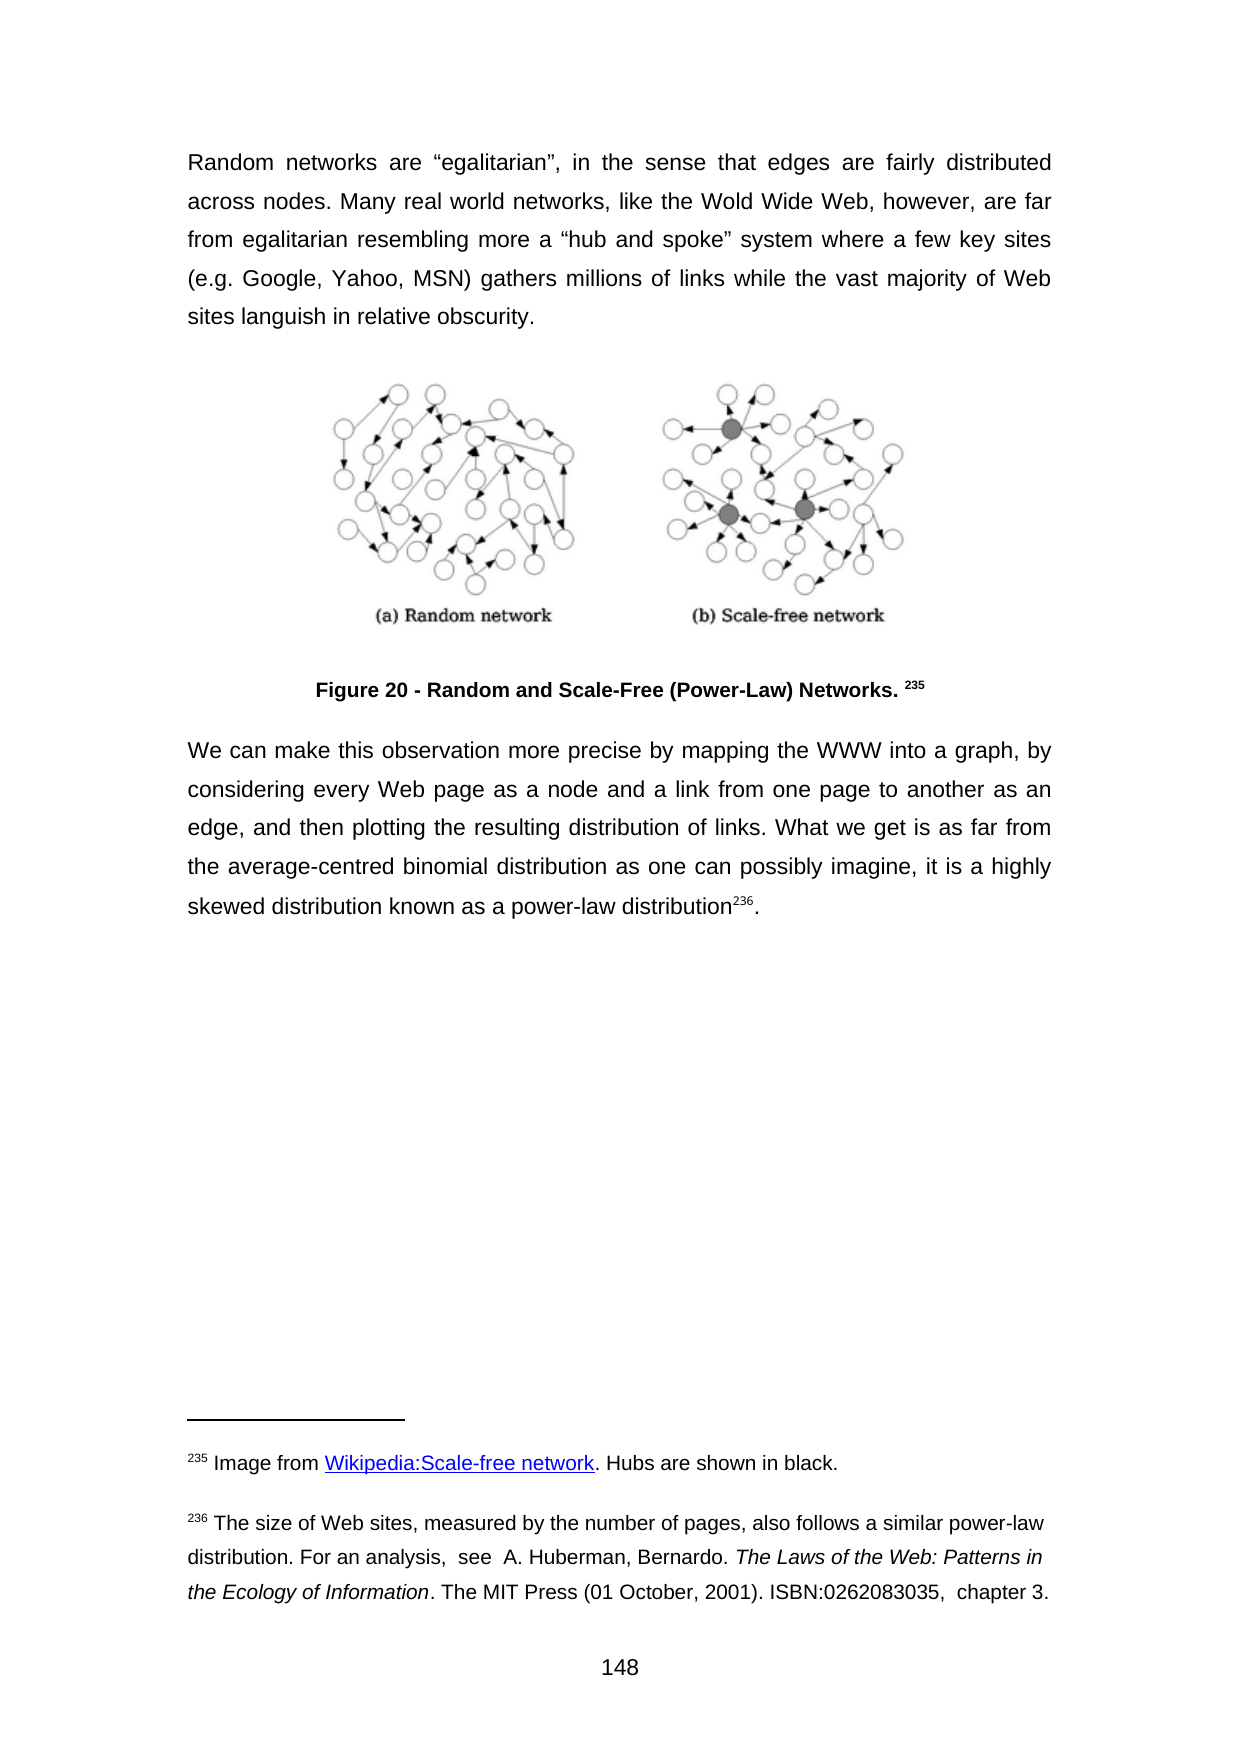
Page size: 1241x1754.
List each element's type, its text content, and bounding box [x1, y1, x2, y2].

text Random networks are “egalitarian”, in the sense that edges are fairly distributed across nodes. Many real world networks, like the Wold Wide Web, however, are far from egalitarian resembling more a “hub and spoke” system where a few key sites (e.g. Google, Yahoo, MSN) gathers millions of links while the vast majority of Web sites languish in relative obscurity. [187, 150, 1053, 329]
picture [324, 376, 917, 632]
text Image from Wikipedia:Scale-free network. Hubs are shown in black. [187, 1451, 1053, 1474]
text Figure 20 - Random and Scale-Free (Power-Law) Networks. [187, 678, 1053, 702]
text We can make this observation more precise by mapping the WWW into a graph, by considering every Web page as a node and a link from one page to another as an edge, and then plotting the resulting distribution of links. What we get is as far from the average-centred binomial distribution as one can possibly imagine, it is a highly skewed distribution known as a power-law distribution. [187, 738, 1053, 920]
text The size of Web sites, measured by the number of pages, also follows a similar power-law distribution. For an analysis, see A. Huberman, Bernardo. The Laws of the Web: Patterns in the Ecology of Information. The MIT Press (01 October, 2001). ISBN:0262083035, chapter 3. [187, 1511, 1053, 1604]
